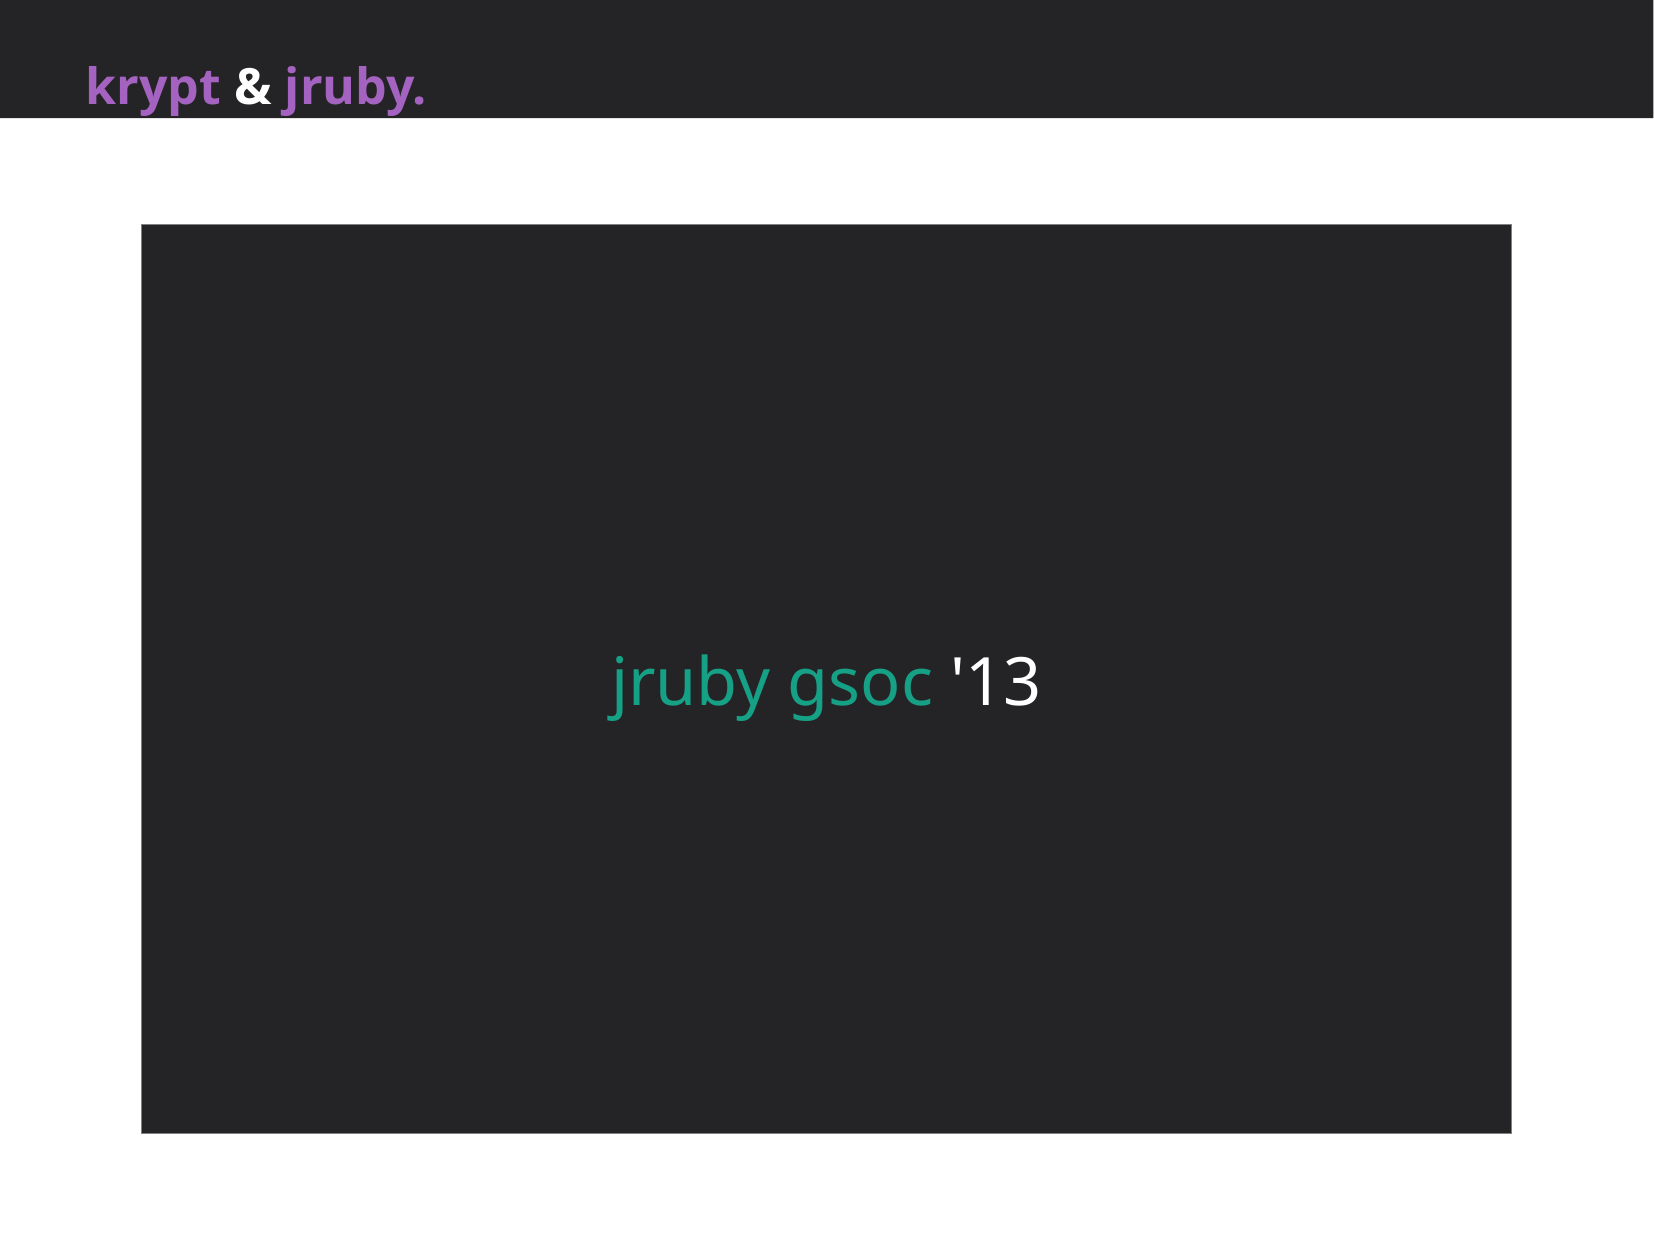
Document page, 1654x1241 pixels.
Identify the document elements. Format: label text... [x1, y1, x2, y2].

text_box krypt & jruby. [70, 43, 1359, 119]
text_box jruby gsoc '13 [141, 224, 1512, 1134]
text_box [0, 0, 1654, 119]
